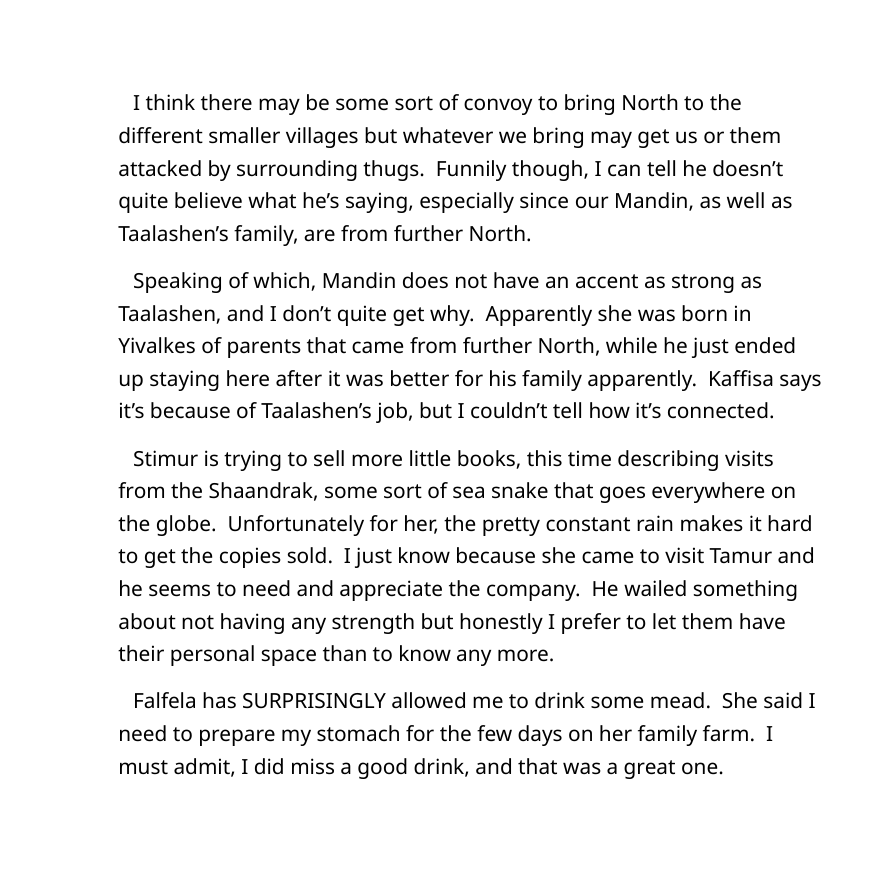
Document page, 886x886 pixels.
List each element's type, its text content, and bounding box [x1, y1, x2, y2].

text Speaking of which, Mandin does not have an accent as strong as Taalashen, and I don’t quite get why. Apparently she was born in Yivalkes of parents that came from further North, while he just ended up staying here after it was better for his family apparently. Kaffisa says it’s because of Taalashen’s job, but I couldn’t tell how it’s connected. [118, 266, 827, 425]
text Falfela has SURPRISINGLY allowed me to drink some mead. She said I need to prepare my stomach for the few days on her family farm. I must admit, I did miss a good drink, and that was a great one. [118, 687, 827, 780]
text Stimur is trying to sell more little books, this time describing visits from the Shaandrak, some sort of sea snake that goes everywhere on the globe. Unfortunately for her, the pretty constant rain makes it hard to get the copies sold. I just know because she came to visit Tamur and he seems to need and appreciate the company. He wailed something about not having any strength but honestly I prefer to let them have their personal space than to know any more. [118, 444, 827, 668]
text I think there may be some sort of convoy to bring North to the different smaller villages but whatever we bring may get us or them attacked by surrounding thugs. Funnily though, I can tell he doesn’t quite believe what he’s saying, especially since our Mandin, as well as Taalashen’s family, are from further North. [118, 88, 827, 247]
